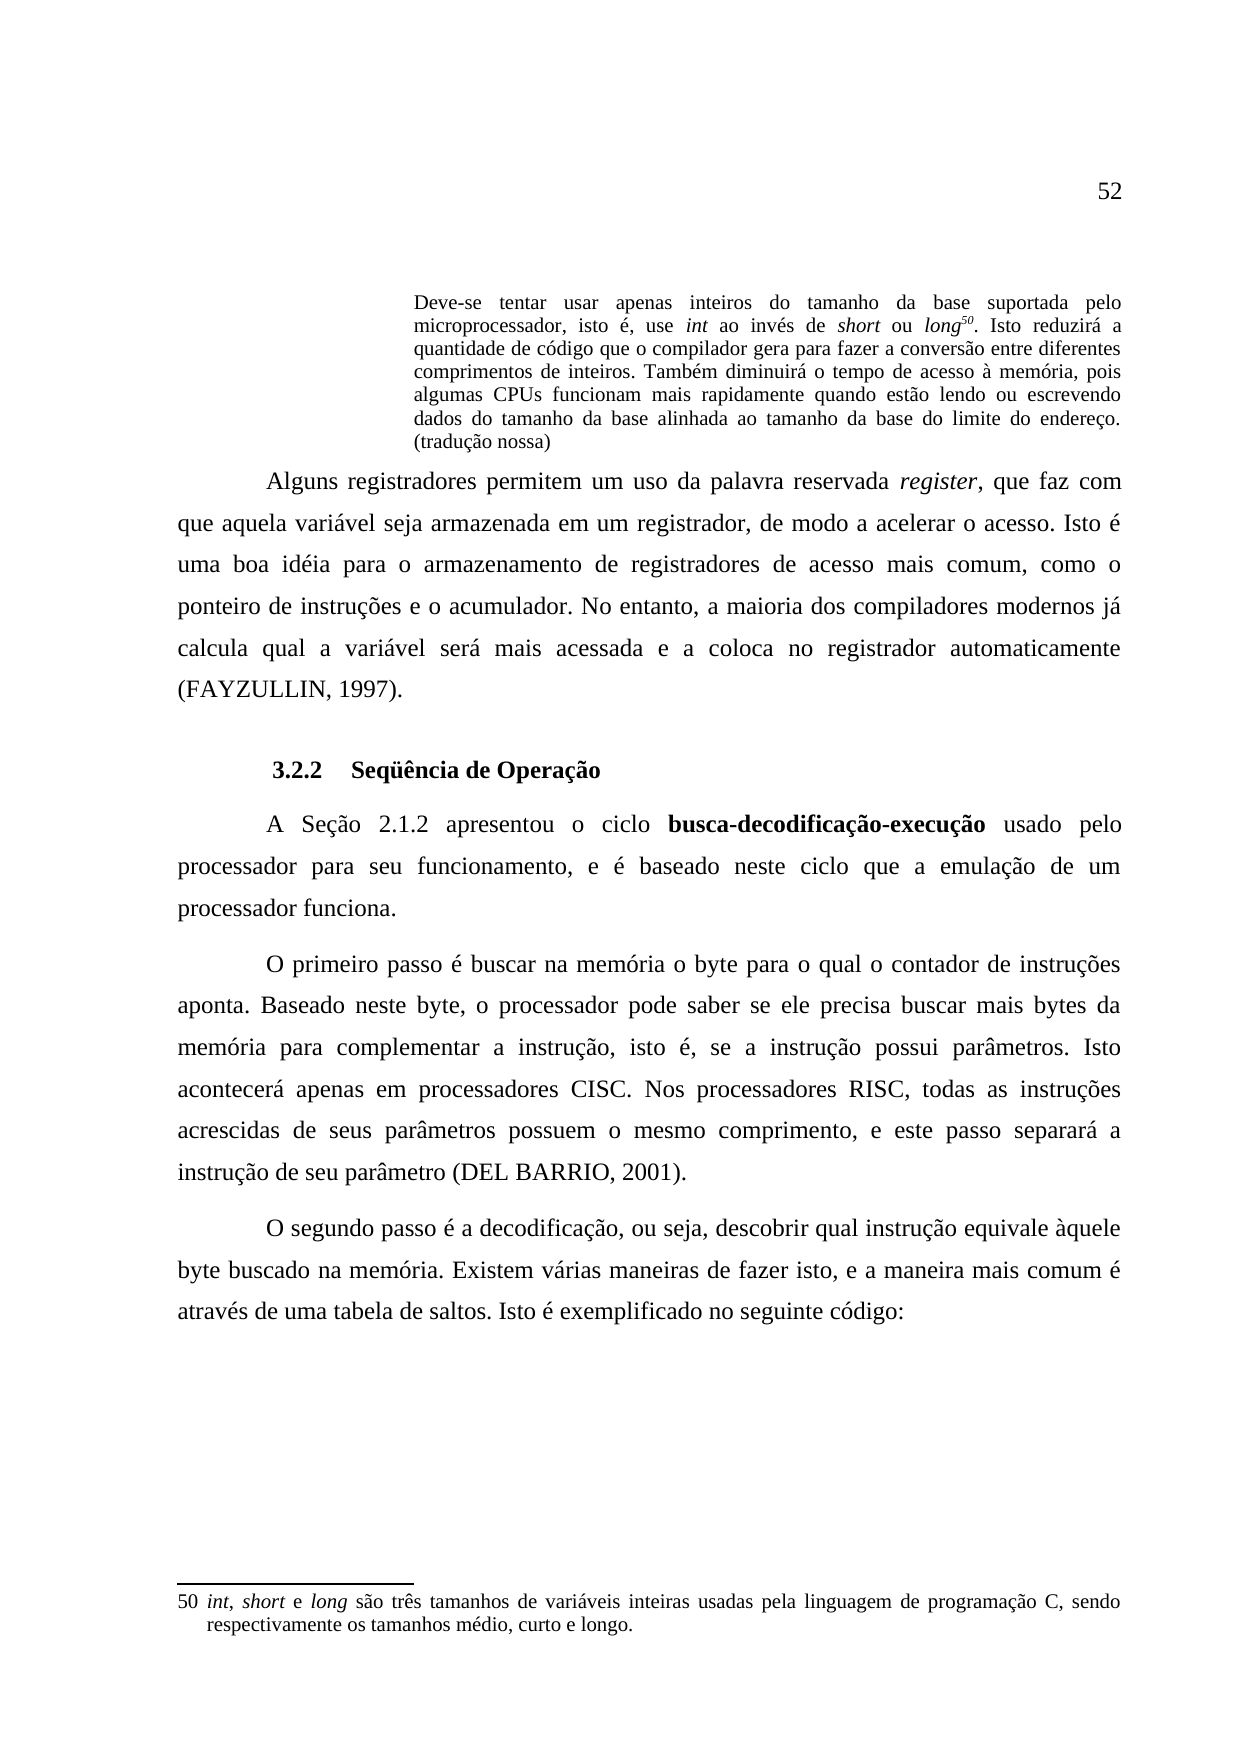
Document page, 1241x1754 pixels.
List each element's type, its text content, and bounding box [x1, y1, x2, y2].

text int, short e long são três tamanhos de variáveis inteiras usadas pela linguagem de programação C, sendo respectivamente os tamanhos médio, curto e longo. [177, 1589, 1122, 1636]
text A Seção 2.1.2 apresentou o ciclo busca-decodificação-execução usado pelo processador para seu funcionamento, e é baseado neste ciclo que a emulação de um processador funciona. [177, 811, 1122, 921]
text O segundo passo é a decodificação, ou seja, descobrir qual instrução equivale àquele byte buscado na memória. Existem várias maneiras de fazer isto, e a maneira mais comum é através de uma tabela de saltos. Isto é exemplificado no seguinte código: [177, 1214, 1122, 1325]
text Deve-se tentar usar apenas inteiros do tamanho da base suportada pelo microprocessador, isto é, use int ao invés de short ou long. Isto reduzirá a quantidade de código que o compilador gera para fazer a conversão entre diferentes comprimentos de inteiros. Também diminuirá o tempo de acesso à memória, pois algumas CPUs funcionam mais rapidamente quando estão lendo ou escrevendo dados do tamanho da base alinhada ao tamanho da base do limite do endereço. (tradução nossa) [413, 291, 1122, 453]
subtitle Seqüência de Operação [177, 757, 1122, 784]
text Alguns registradores permitem um uso da palavra reservada register, que faz com que aquela variável seja armazenada em um registrador, de modo a acelerar o acesso. Isto é uma boa idéia para o armazenamento de registradores de acesso mais comum, como o ponteiro de instruções e o acumulador. No entanto, a maioria dos compiladores modernos já calcula qual a variável será mais acessada e a coloca no registrador automaticamente (FAYZULLIN, 1997). [177, 467, 1122, 703]
text O primeiro passo é buscar na memória o byte para o qual o contador de instruções aponta. Baseado neste byte, o processador pode saber se ele precisa buscar mais bytes da memória para complementar a instrução, isto é, se a instrução possui parâmetros. Isto acontecerá apenas em processadores CISC. Nos processadores RISC, todas as instruções acrescidas de seus parâmetros possuem o mesmo comprimento, e este passo separará a instrução de seu parâmetro (DEL BARRIO, 2001). [177, 950, 1122, 1186]
